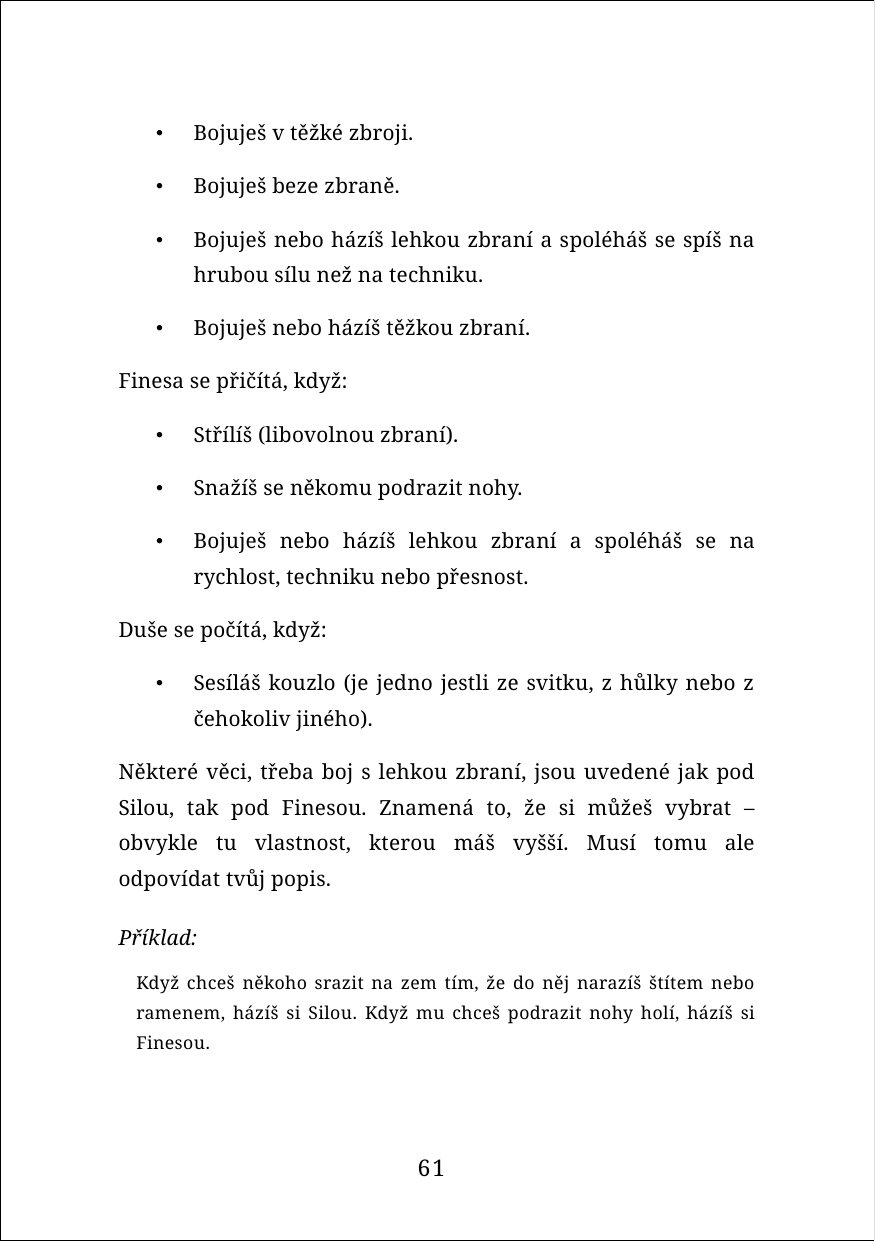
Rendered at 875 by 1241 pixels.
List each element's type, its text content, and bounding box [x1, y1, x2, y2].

text Duše se počítá, když: [118, 615, 756, 643]
list Sesíláš kouzlo (je jedno jestli ze svitku, z hůlky nebo z čehokoliv jiného). [156, 668, 756, 732]
list Bojuješ v těžké zbroji. [156, 118, 756, 147]
text Když chceš někoho srazit na zem tím, že do něj narazíš štítem nebo ramenem, házíš si Silou. Když mu chceš podrazit nohy holí, házíš si Finesou. [136, 970, 756, 1055]
text Finesa se přičítá, když: [118, 367, 756, 395]
list Bojuješ beze zbraně. [156, 171, 756, 200]
list Bojuješ nebo házíš lehkou zbraní a spoléháš se spíš na hrubou sílu než na techniku. [156, 225, 756, 289]
list Bojuješ nebo házíš lehkou zbraní a spoléháš se na rychlost, techniku nebo přesnost. [156, 526, 756, 590]
list Bojuješ nebo házíš těžkou zbraní. [156, 313, 756, 342]
list Snažíš se někomu podrazit nohy. [156, 473, 756, 502]
list Střílíš (libovolnou zbraní). [156, 420, 756, 448]
text Některé věci, třeba boj s lehkou zbraní, jsou uvedené jak pod Silou, tak pod Finesou. Znamená to, že si můžeš vybrat – obvykle tu vlastnost, kterou máš vyšší. Musí tomu ale odpovídat tvůj popis. [118, 757, 756, 892]
text Příklad: [118, 923, 756, 951]
